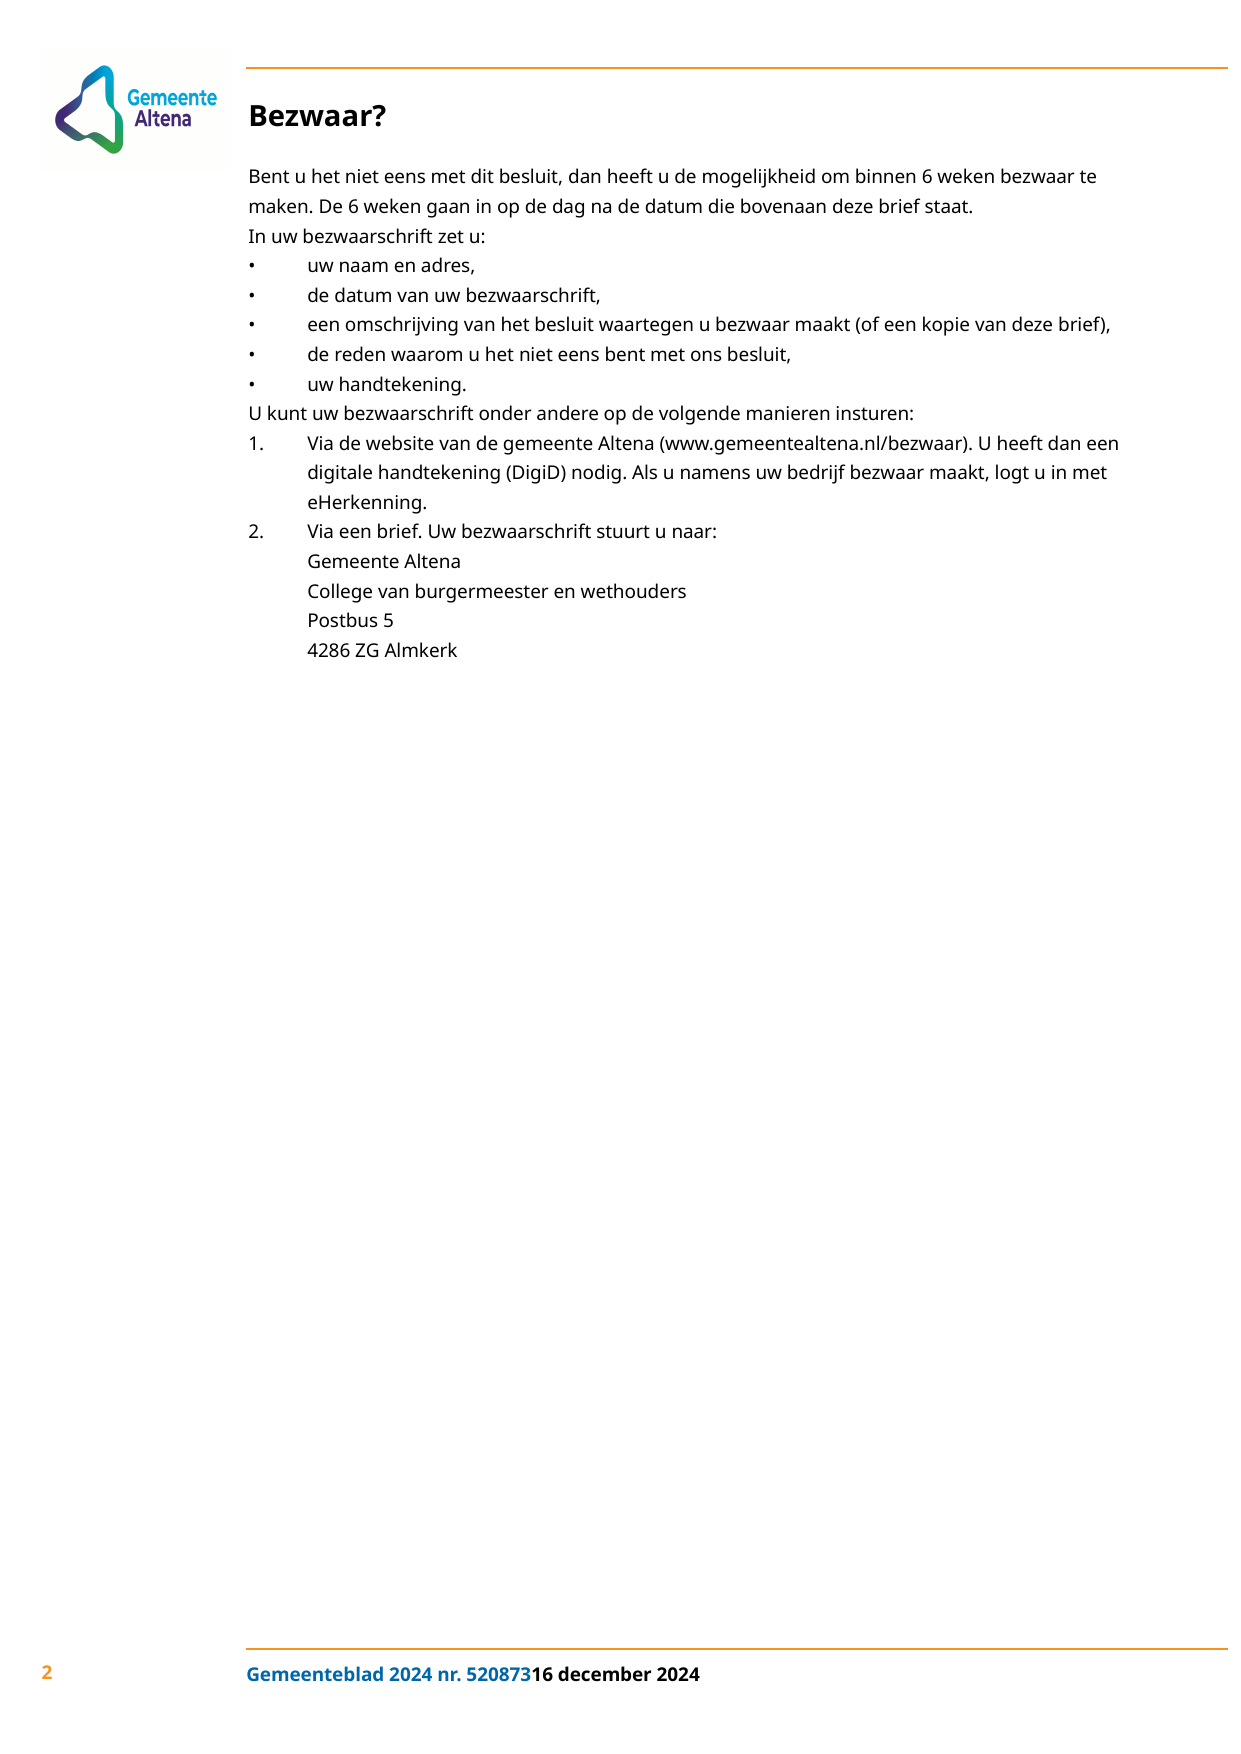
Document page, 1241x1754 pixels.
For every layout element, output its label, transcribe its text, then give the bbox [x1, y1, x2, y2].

list uw handtekening. [248, 371, 1152, 396]
list de reden waarom u het niet eens bent met ons besluit, [248, 341, 1152, 367]
text Bent u het niet eens met dit besluit, dan heeft u de mogelijkheid om binnen 6 weken bezwaar te maken. De 6 weken gaan in op de dag na de datum die bovenaan deze brief staat. [248, 164, 1152, 219]
list Postbus 5 [248, 607, 1152, 633]
text U kunt uw bezwaarschrift onder andere op de volgende manieren insturen: [248, 400, 1152, 426]
list de datum van uw bezwaarschrift, [248, 282, 1152, 308]
list uw naam en adres, [248, 252, 1152, 278]
list Via een brief. Uw bezwaarschrift stuurt u naar: [248, 519, 1152, 544]
list Via de website van de gemeente Altena (www.gemeentealtena.nl/bezwaar). U heeft dan een digitale handtekening (DigiD) nodig. Als u namens uw bedrijf bezwaar maakt, logt u in met eHerkenning. [248, 430, 1152, 515]
text In uw bezwaarschrift zet u: [248, 223, 1152, 248]
text Bezwaar? [248, 95, 1152, 134]
picture [41, 47, 231, 172]
list 4286 ZG Almkerk [248, 637, 1152, 663]
list een omschrijving van het besluit waartegen u bezwaar maakt (of een kopie van deze brief), [248, 312, 1152, 337]
list College van burgermeester en wethouders [248, 578, 1152, 603]
list Gemeente Altena [248, 548, 1152, 574]
